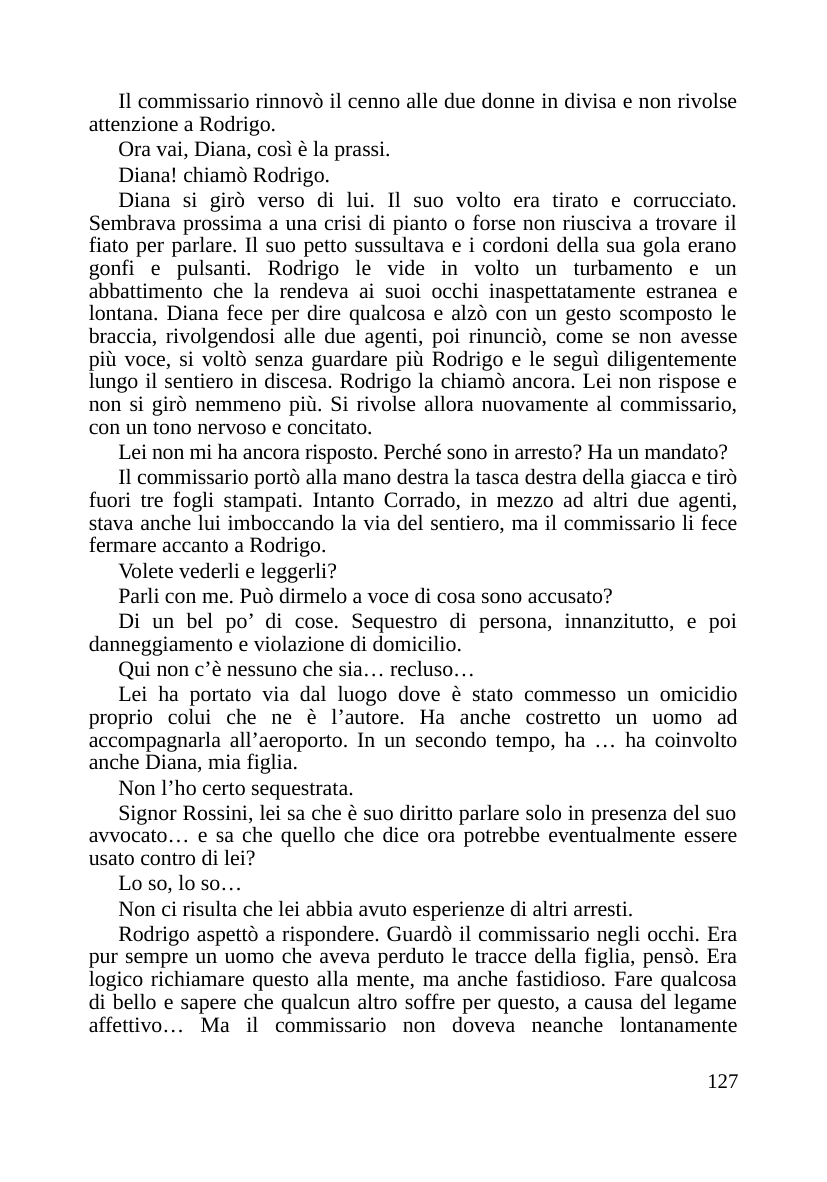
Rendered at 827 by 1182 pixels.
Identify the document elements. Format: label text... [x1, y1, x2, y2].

text Non ci risulta che lei abbia avuto esperienze di altri arresti. [88, 896, 738, 921]
text Lo so, lo so… [88, 870, 738, 896]
text Diana si girò verso di lui. Il suo volto era tirato e corrucciato. Sembrava prossima a una crisi di pianto o forse non riusciva a trovare il fiato per parlare. Il suo petto sussultava e i cordoni della sua gola erano gonfi e pulsanti. Rodrigo le vide in volto un turbamento e un abbattimento che la rendeva ai suoi occhi inaspettatamente estranea e lontana. Diana fece per dire qualcosa e alzò con un gesto scomposto le braccia, rivolgendosi alle due agenti, poi rinunciò, come se non avesse più voce, si voltò senza guardare più Rodrigo e le seguì diligentemente lungo il sentiero in discesa. Rodrigo la chiamò ancora. Lei non rispose e non si girò nemmeno più. Si rivolse allora nuovamente al commissario, con un tono nervoso e concitato. [88, 187, 738, 439]
text Ora vai, Diana, così è la prassi. [88, 136, 738, 162]
text Signor Rossini, lei sa che è suo diritto parlare solo in presenza del suo avvocato… e sa che quello che dice ora potrebbe eventualmente essere usato contro di lei? [88, 800, 738, 870]
text Non l’ho certo sequestrata. [88, 774, 738, 800]
text Lei ha portato via dal luogo dove è stato commesso un omicidio proprio colui che ne è l’autore. Ha anche costretto un uomo ad accompagnarla all’aeroporto. In un secondo tempo, ha … ha coinvolto anche Diana, mia figlia. [88, 681, 738, 774]
text Volete vederli e leggerli? [88, 558, 738, 583]
text Rodrigo aspettò a rispondere. Guardò il commissario negli occhi. Era pur sempre un uomo che aveva perduto le tracce della figlia, pensò. Era logico richiamare questo alla mente, ma anche fastidioso. Fare qualcosa di bello e sapere che qualcun altro soffre per questo, a causa del legame affettivo… Ma il commissario non doveva neanche lontanamente [88, 921, 738, 1037]
text Diana! chiamò Rodrigo. [88, 162, 738, 187]
text Lei non mi ha ancora risposto. Perché sono in arresto? Ha un mandato? [88, 439, 738, 464]
text Qui non c’è nessuno che sia… recluso… [88, 656, 738, 681]
text Il commissario portò alla mano destra la tasca destra della giacca e tirò fuori tre fogli stampati. Intanto Corrado, in mezzo ad altri due agenti, stava anche lui imboccando la via del sentiero, ma il commissario li fece fermare accanto a Rodrigo. [88, 464, 738, 558]
text Parli con me. Può dirmelo a voce di cosa sono accusato? [88, 583, 738, 608]
text Di un bel po’ di cose. Sequestro di persona, innanzitutto, e poi danneggiamento e violazione di domicilio. [88, 608, 738, 656]
text Il commissario rinnovò il cenno alle due donne in divisa e non rivolse attenzione a Rodrigo. [88, 88, 738, 136]
